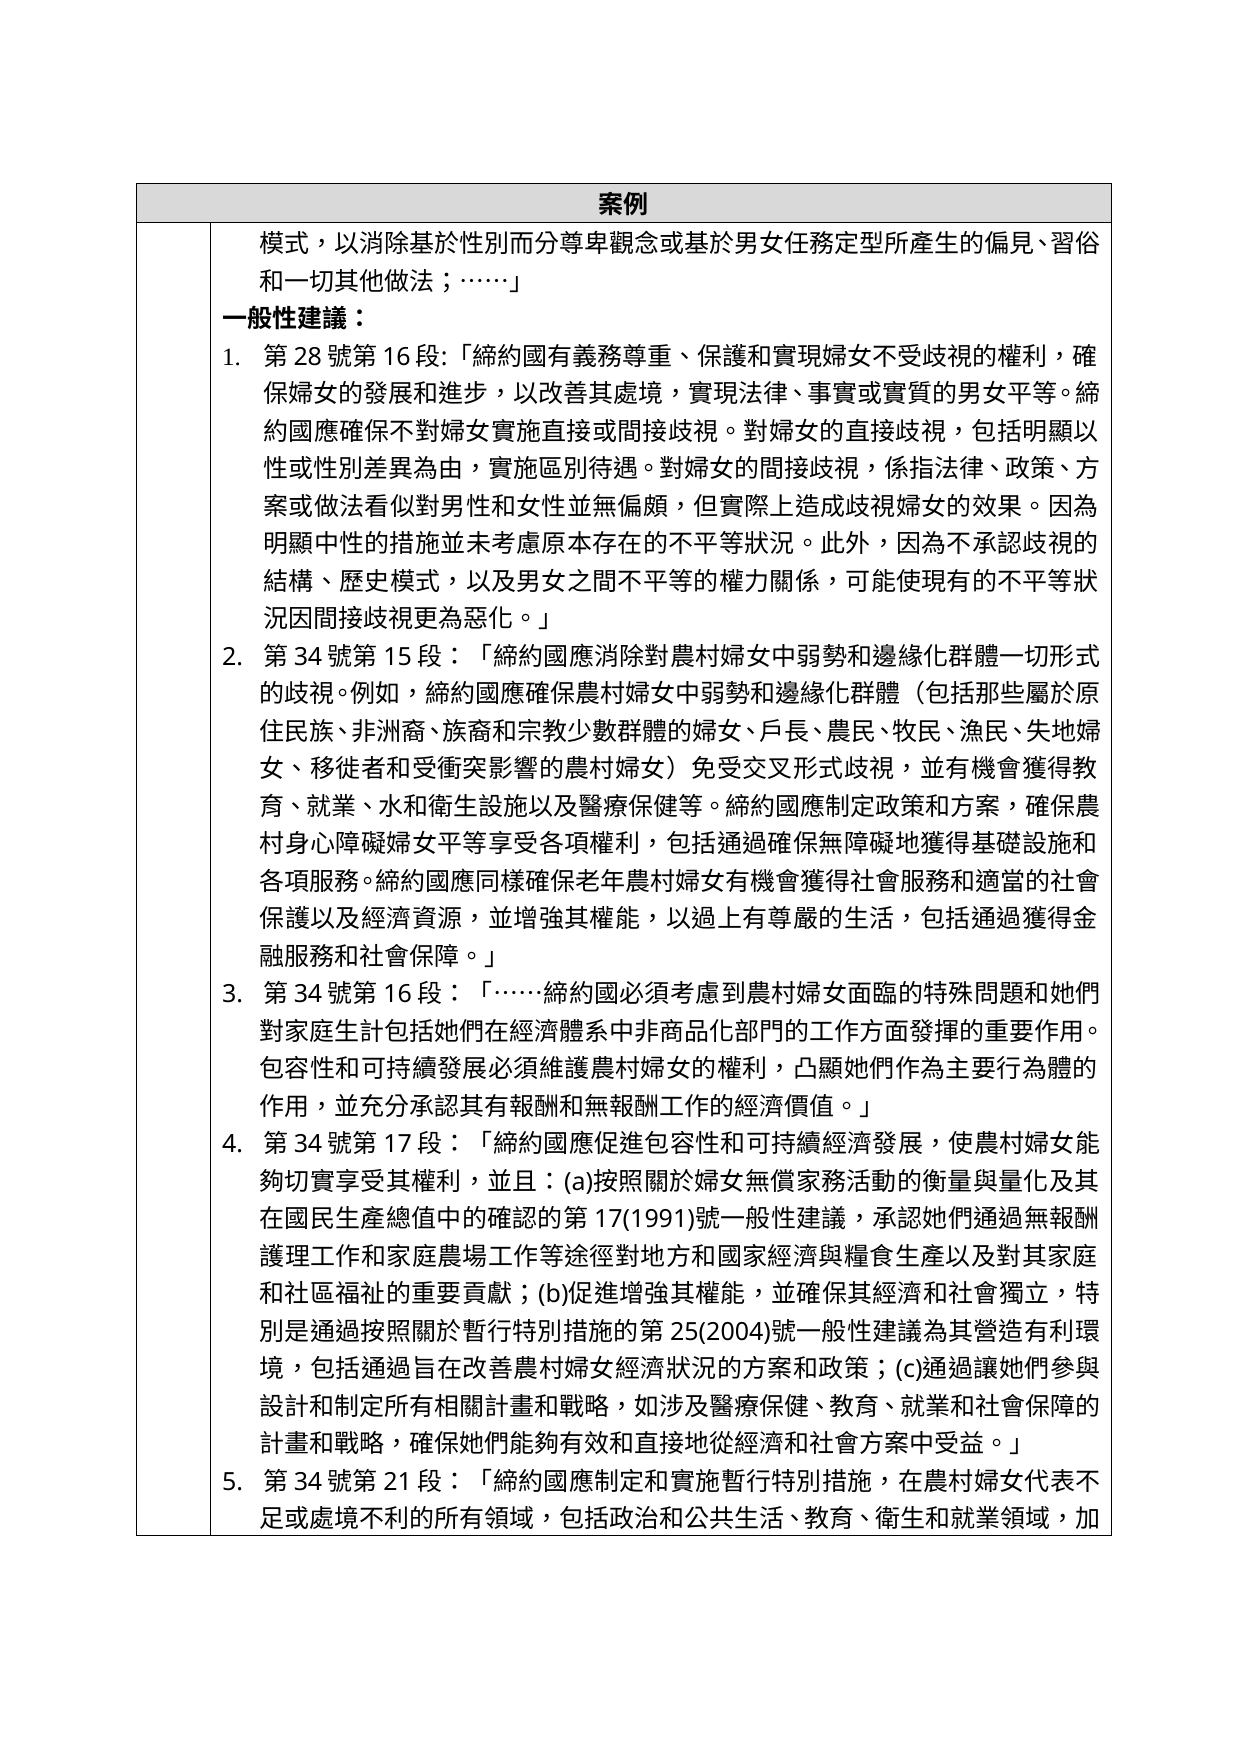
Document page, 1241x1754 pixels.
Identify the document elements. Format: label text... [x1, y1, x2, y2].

table_cell [137, 223, 210, 1535]
table_cell 模式，以消除基於性別而分尊卑觀念或基於男女任務定型所產生的偏見、習俗和一切其他做法；……」 一般性建議： 第28號第16段:「締約國有義務尊重、保護和實現婦女不受歧視的權利，確保婦女的發展和進步，以改善其處境，實現法律、事實或實質的男女平等。締約國應確保不對婦女實施直接或間接歧視。對婦女的直接歧視，包括明顯以性或性別差異為由，實施區別待遇。對婦女的間接歧視，係指法律、政策、方案或做法看似對男性和女性並無偏頗，但實際上造成歧視婦女的效果。因為明顯中性的措施並未考慮原本存在的不平等狀況。此外，因為不承認歧視的結構、歷史模式，以及男女之間不平等的權力關係，可能使現有的不平等狀況因間接歧視更為惡化。」 第34號第15段：「締約國應消除對農村婦女中弱勢和邊緣化群體一切形式的歧視。例如，締約國應確保農村婦女中弱勢和邊緣化群體（包括那些屬於原住民族、非洲裔、族裔和宗教少數群體的婦女、戶長、農民、牧民、漁民、失地婦女、移徙者和受衝突影響的農村婦女）免受交叉形式歧視，並有機會獲得教育、就業、水和衛生設施以及醫療保健等。締約國應制定政策和方案，確保農村身心障礙婦女平等享受各項權利，包括通過確保無障礙地獲得基礎設施和各項服務。締約國應同樣確保老年農村婦女有機會獲得社會服務和適當的社會保護以及經濟資源，並增強其權能，以過上有尊嚴的生活，包括通過獲得金融服務和社會保障。」 第34號第16段：「……締約國必須考慮到農村婦女面臨的特殊問題和她們對家庭生計包括她們在經濟體系中非商品化部門的工作方面發揮的重要作用。包容性和可持續發展必須維護農村婦女的權利，凸顯她們作為主要行為體的作用，並充分承認其有報酬和無報酬工作的經濟價值。」 第34號第17段：「締約國應促進包容性和可持續經濟發展，使農村婦女能夠切實享受其權利，並且：(a)按照關於婦女無償家務活動的衡量與量化及其在國民生產總值中的確認的第17(1991)號一般性建議，承認她們通過無報酬護理工作和家庭農場工作等途徑對地方和國家經濟與糧食生產以及對其家庭和社區福祉的重要貢獻；(b)促進增強其權能，並確保其經濟和社會獨立，特別是通過按照關於暫行特別措施的第25(2004)號一般性建議為其營造有利環境，包括通過旨在改善農村婦女經濟狀況的方案和政策；(c)通過讓她們參與設計和制定所有相關計畫和戰略，如涉及醫療保健、教育、就業和社會保障的計畫和戰略，確保她們能夠有效和直接地從經濟和社會方案中受益。」 第34號第21段：「締約國應制定和實施暫行特別措施，在農村婦女代表不足或處境不利的所有領域，包括政治和公共生活、教育、衛生和就業領域，加 [211, 223, 1111, 1535]
table_header 案例 [137, 184, 1111, 222]
